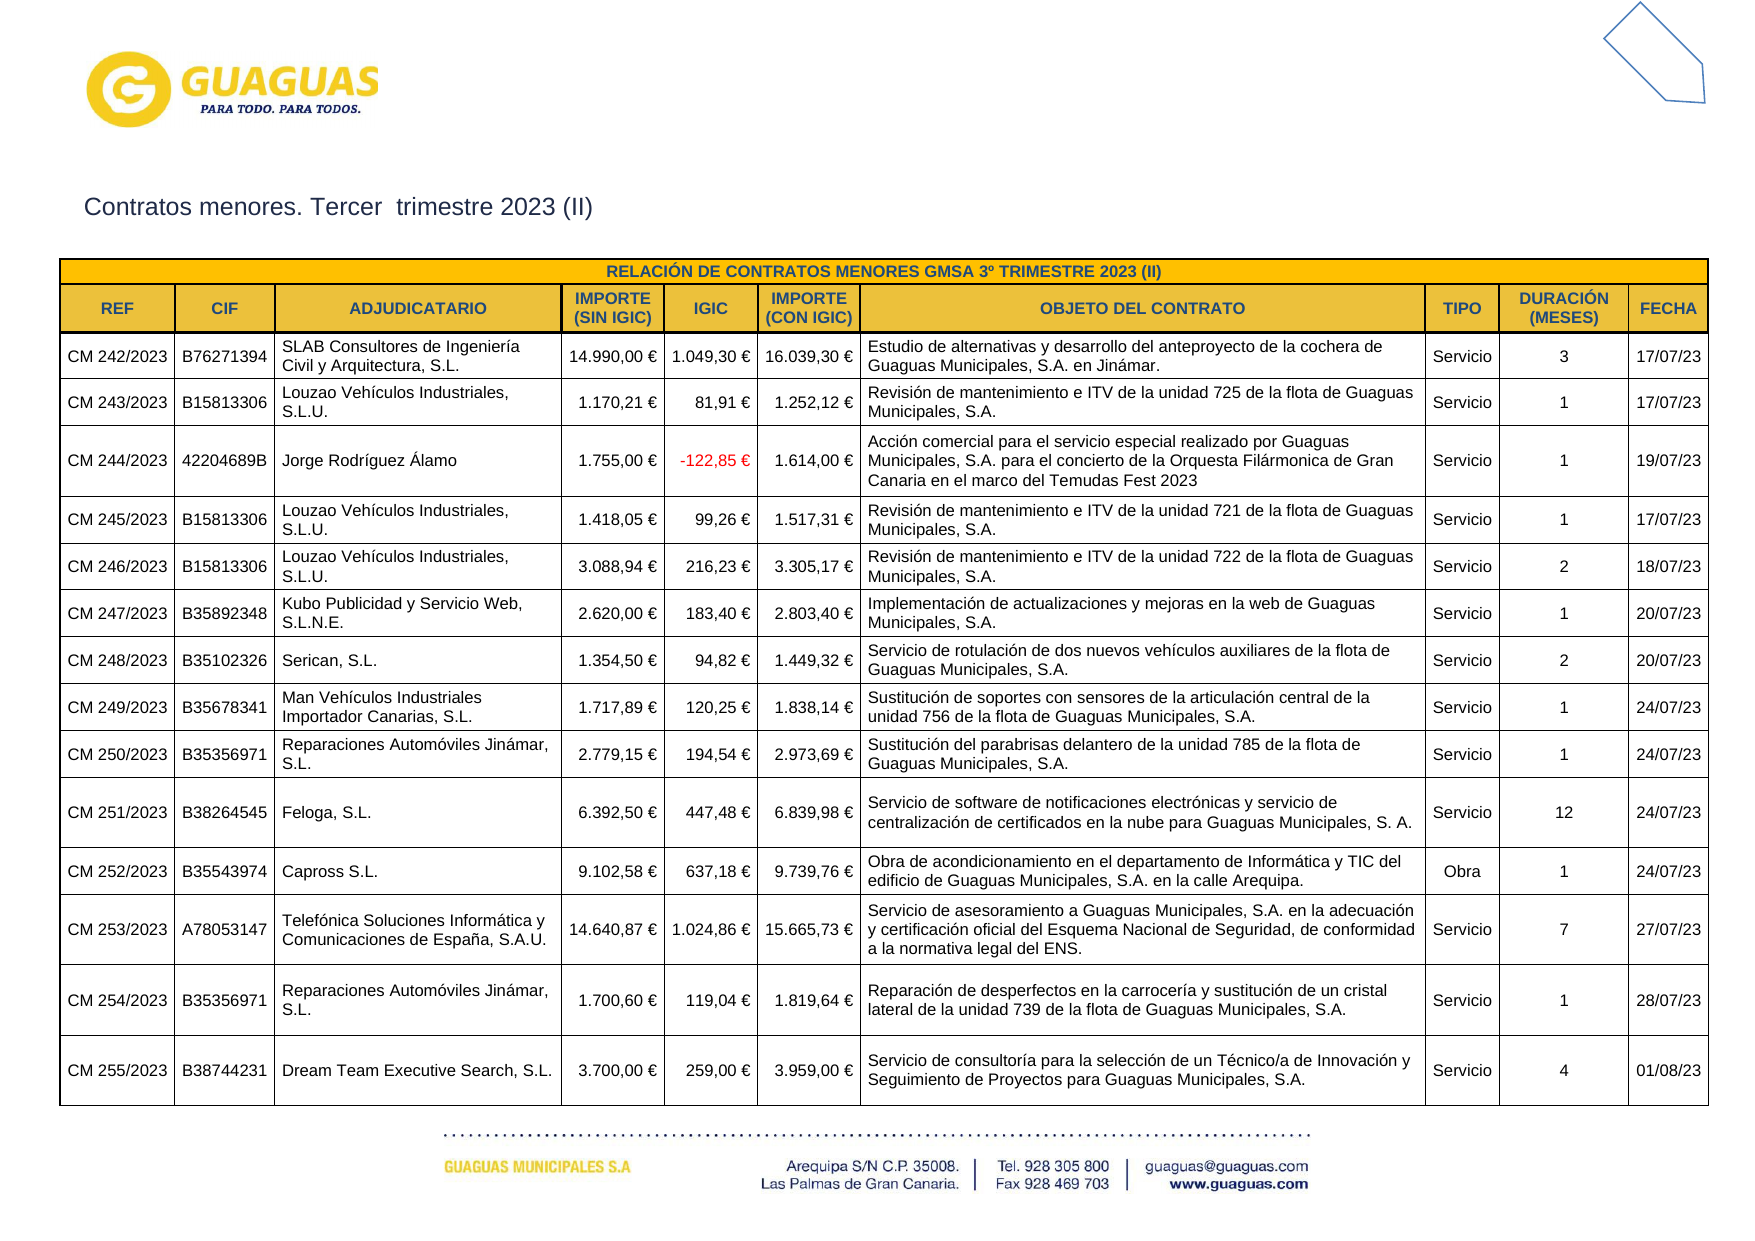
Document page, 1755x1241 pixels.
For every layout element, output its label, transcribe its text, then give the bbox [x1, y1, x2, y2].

table_cell Obra [1426, 848, 1499, 894]
table_cell CM 252/2023 [61, 848, 174, 894]
table_cell DURACIÓN (MESES) [1500, 285, 1628, 331]
table_cell 3.700,00 € [562, 1036, 664, 1105]
table_cell Revisión de mantenimiento e ITV de la unidad 725 de la flota de Guaguas Municipales, S.A. [861, 379, 1425, 425]
table_header RELACIÓN DE CONTRATOS MENORES GMSA 3º TRIMESTRE 2023 (II) [61, 260, 1707, 283]
table_cell OBJETO DEL CONTRATO [861, 285, 1424, 331]
table_cell 17/07/23 [1629, 379, 1708, 425]
table_cell Sustitución de soportes con sensores de la articulación central de la unidad 756 de la flota de Guaguas Municipales, S.A. [861, 684, 1425, 730]
table_cell 16.039,30 € [758, 334, 860, 378]
table_cell 1.755,00 € [562, 426, 664, 496]
table_cell Servicio de rotulación de dos nuevos vehículos auxiliares de la flota de Guaguas Municipales, S.A. [861, 637, 1425, 683]
table_cell 24/07/23 [1629, 848, 1708, 894]
table_cell B15813306 [175, 544, 274, 589]
table_cell 1 [1500, 965, 1628, 1034]
table_cell 1.170,21 € [562, 379, 664, 425]
table_cell 28/07/23 [1629, 965, 1708, 1034]
table_cell 1 [1500, 848, 1628, 894]
table_cell Servicio [1426, 590, 1499, 636]
table_cell CM 246/2023 [61, 544, 174, 589]
table_cell Servicio [1426, 731, 1499, 777]
picture [86, 51, 378, 128]
table_cell 1 [1500, 379, 1628, 425]
table_cell 119,04 € [665, 965, 757, 1034]
table_cell 1.838,14 € [758, 684, 860, 730]
table_cell Servicio [1426, 334, 1499, 378]
table_cell 6.839,98 € [758, 778, 860, 847]
table_cell 1 [1500, 497, 1628, 542]
table_cell Servicio [1426, 778, 1499, 847]
table_cell 1 [1500, 731, 1628, 777]
table_cell 259,00 € [665, 1036, 757, 1105]
table_cell Reparación de desperfectos en la carrocería y sustitución de un cristal lateral de la unidad 739 de la flota de Guaguas Municipales, S.A. [861, 965, 1425, 1034]
table_cell Servicio de software de notificaciones electrónicas y servicio de centralización de certificados en la nube para Guaguas Municipales, S. A. [861, 778, 1425, 847]
table_cell 183,40 € [665, 590, 757, 636]
table_cell 20/07/23 [1629, 637, 1708, 683]
table_cell SLAB Consultores de Ingeniería Civil y Arquitectura, S.L. [275, 334, 561, 378]
table_cell CM 249/2023 [61, 684, 174, 730]
table_cell CM 254/2023 [61, 965, 174, 1034]
table_cell IMPORTE (CON IGIC) [759, 285, 859, 331]
table_cell B15813306 [175, 379, 274, 425]
table_cell Obra de acondicionamiento en el departamento de Informática y TIC del edificio de Guaguas Municipales, S.A. en la calle Arequipa. [861, 848, 1425, 894]
table_cell CM 243/2023 [61, 379, 174, 425]
table_cell Revisión de mantenimiento e ITV de la unidad 721 de la flota de Guaguas Municipales, S.A. [861, 497, 1425, 542]
table_cell Louzao Vehículos Industriales, S.L.U. [275, 379, 561, 425]
table_cell 2.779,15 € [562, 731, 664, 777]
table_cell Kubo Publicidad y Servicio Web, S.L.N.E. [275, 590, 561, 636]
table_cell 3.959,00 € [758, 1036, 860, 1105]
table_cell CM 253/2023 [61, 895, 174, 964]
table_cell 1.449,32 € [758, 637, 860, 683]
table_cell 12 [1500, 778, 1628, 847]
table_cell 7 [1500, 895, 1628, 964]
table_cell 1.354,50 € [562, 637, 664, 683]
table_cell 18/07/23 [1629, 544, 1708, 589]
table_cell Estudio de alternativas y desarrollo del anteproyecto de la cochera de Guaguas Municipales, S.A. en Jinámar. [861, 334, 1425, 378]
table_cell 9.739,76 € [758, 848, 860, 894]
table_cell Reparaciones Automóviles Jinámar, S.L. [275, 965, 561, 1034]
table_cell IMPORTE (SIN IGIC) [563, 285, 663, 331]
table_cell 637,18 € [665, 848, 757, 894]
table_cell 1.252,12 € [758, 379, 860, 425]
picture [443, 1134, 1311, 1194]
table_cell 42204689B [175, 426, 274, 496]
table_cell Servicio [1426, 684, 1499, 730]
table_cell 1.614,00 € [758, 426, 860, 496]
table_cell Capross S.L. [275, 848, 561, 894]
table_cell CM 251/2023 [61, 778, 174, 847]
table_cell 194,54 € [665, 731, 757, 777]
table_cell 2.973,69 € [758, 731, 860, 777]
table_cell 3.305,17 € [758, 544, 860, 589]
table_cell 24/07/23 [1629, 731, 1708, 777]
table_cell 19/07/23 [1629, 426, 1708, 496]
table_cell A78053147 [175, 895, 274, 964]
table_cell 2.803,40 € [758, 590, 860, 636]
table_cell CM 255/2023 [61, 1036, 174, 1105]
table_cell CM 242/2023 [61, 334, 174, 378]
table_cell FECHA [1629, 285, 1707, 331]
table_cell REF [61, 285, 174, 331]
table_cell Servicio de consultoría para la selección de un Técnico/a de Innovación y Seguimiento de Proyectos para Guaguas Municipales, S.A. [861, 1036, 1425, 1105]
table_cell 6.392,50 € [562, 778, 664, 847]
table_cell 17/07/23 [1629, 334, 1708, 378]
table_cell Servicio de asesoramiento a Guaguas Municipales, S.A. en la adecuación y certificación oficial del Esquema Nacional de Seguridad, de conformidad a la normativa legal del ENS. [861, 895, 1425, 964]
table_cell Revisión de mantenimiento e ITV de la unidad 722 de la flota de Guaguas Municipales, S.A. [861, 544, 1425, 589]
table_cell Implementación de actualizaciones y mejoras en la web de Guaguas Municipales, S.A. [861, 590, 1425, 636]
table_cell CM 244/2023 [61, 426, 174, 496]
table_cell 1 [1500, 684, 1628, 730]
table_cell Servicio [1426, 426, 1499, 496]
table_cell 27/07/23 [1629, 895, 1708, 964]
table_cell B35892348 [175, 590, 274, 636]
table_cell CM 250/2023 [61, 731, 174, 777]
table_cell B35102326 [175, 637, 274, 683]
table_cell 3 [1500, 334, 1628, 378]
table_cell CIF [176, 285, 274, 331]
table_cell TIPO [1426, 285, 1498, 331]
table_cell 1 [1500, 426, 1628, 496]
table_cell B35356971 [175, 731, 274, 777]
table_cell B38744231 [175, 1036, 274, 1105]
table_cell 24/07/23 [1629, 778, 1708, 847]
table_cell 20/07/23 [1629, 590, 1708, 636]
table_cell ADJUDICATARIO [276, 285, 560, 331]
table_cell Reparaciones Automóviles Jinámar, S.L. [275, 731, 561, 777]
table_cell 3.088,94 € [562, 544, 664, 589]
table_cell 447,48 € [665, 778, 757, 847]
table_cell 15.665,73 € [758, 895, 860, 964]
table_cell Man Vehículos Industriales Importador Canarias, S.L. [275, 684, 561, 730]
table_cell Dream Team Executive Search, S.L. [275, 1036, 561, 1105]
table_cell Sustitución del parabrisas delantero de la unidad 785 de la flota de Guaguas Municipales, S.A. [861, 731, 1425, 777]
table_cell 99,26 € [665, 497, 757, 542]
table_cell 216,23 € [665, 544, 757, 589]
table_cell B15813306 [175, 497, 274, 542]
table_cell Acción comercial para el servicio especial realizado por Guaguas Municipales, S.A. para el concierto de la Orquesta Filármonica de Gran Canaria en el marco del Temudas Fest 2023 [861, 426, 1425, 496]
table_cell 9.102,58 € [562, 848, 664, 894]
table_cell 2 [1500, 544, 1628, 589]
table_cell Servicio [1426, 497, 1499, 542]
table_cell 01/08/23 [1629, 1036, 1708, 1105]
table_cell 1.024,86 € [665, 895, 757, 964]
table_cell 2.620,00 € [562, 590, 664, 636]
table_cell 14.990,00 € [562, 334, 664, 378]
table_cell Servicio [1426, 544, 1499, 589]
table_cell B35543974 [175, 848, 274, 894]
table_cell Feloga, S.L. [275, 778, 561, 847]
table_cell 17/07/23 [1629, 497, 1708, 542]
table_cell Louzao Vehículos Industriales, S.L.U. [275, 497, 561, 542]
table_cell 1.049,30 € [665, 334, 757, 378]
table_cell 24/07/23 [1629, 684, 1708, 730]
table_cell 94,82 € [665, 637, 757, 683]
table_cell CM 247/2023 [61, 590, 174, 636]
table_cell Servicio [1426, 965, 1499, 1034]
table_cell 81,91 € [665, 379, 757, 425]
table_cell IGIC [665, 285, 757, 331]
text Contratos menores. Tercer trimestre 2023 (II) [84, 192, 1694, 220]
table_cell Serican, S.L. [275, 637, 561, 683]
table_cell CM 248/2023 [61, 637, 174, 683]
table_cell CM 245/2023 [61, 497, 174, 542]
table_cell 4 [1500, 1036, 1628, 1105]
table_cell B35356971 [175, 965, 274, 1034]
table_cell B76271394 [175, 334, 274, 378]
table_cell Servicio [1426, 1036, 1499, 1105]
table_cell Jorge Rodríguez Álamo [275, 426, 561, 496]
table_cell 1 [1500, 590, 1628, 636]
table_cell Servicio [1426, 379, 1499, 425]
table_cell 1.717,89 € [562, 684, 664, 730]
table_cell Telefónica Soluciones Informática y Comunicaciones de España, S.A.U. [275, 895, 561, 964]
table_cell 14.640,87 € [562, 895, 664, 964]
table_cell 1.517,31 € [758, 497, 860, 542]
table_cell Servicio [1426, 637, 1499, 683]
table_cell 1.819,64 € [758, 965, 860, 1034]
table_cell 1.700,60 € [562, 965, 664, 1034]
table_cell Louzao Vehículos Industriales, S.L.U. [275, 544, 561, 589]
table_cell 1.418,05 € [562, 497, 664, 542]
table_cell 120,25 € [665, 684, 757, 730]
table_cell -122,85 € [665, 426, 757, 496]
table_cell 2 [1500, 637, 1628, 683]
table_cell B35678341 [175, 684, 274, 730]
table_cell Servicio [1426, 895, 1499, 964]
table_cell B38264545 [175, 778, 274, 847]
